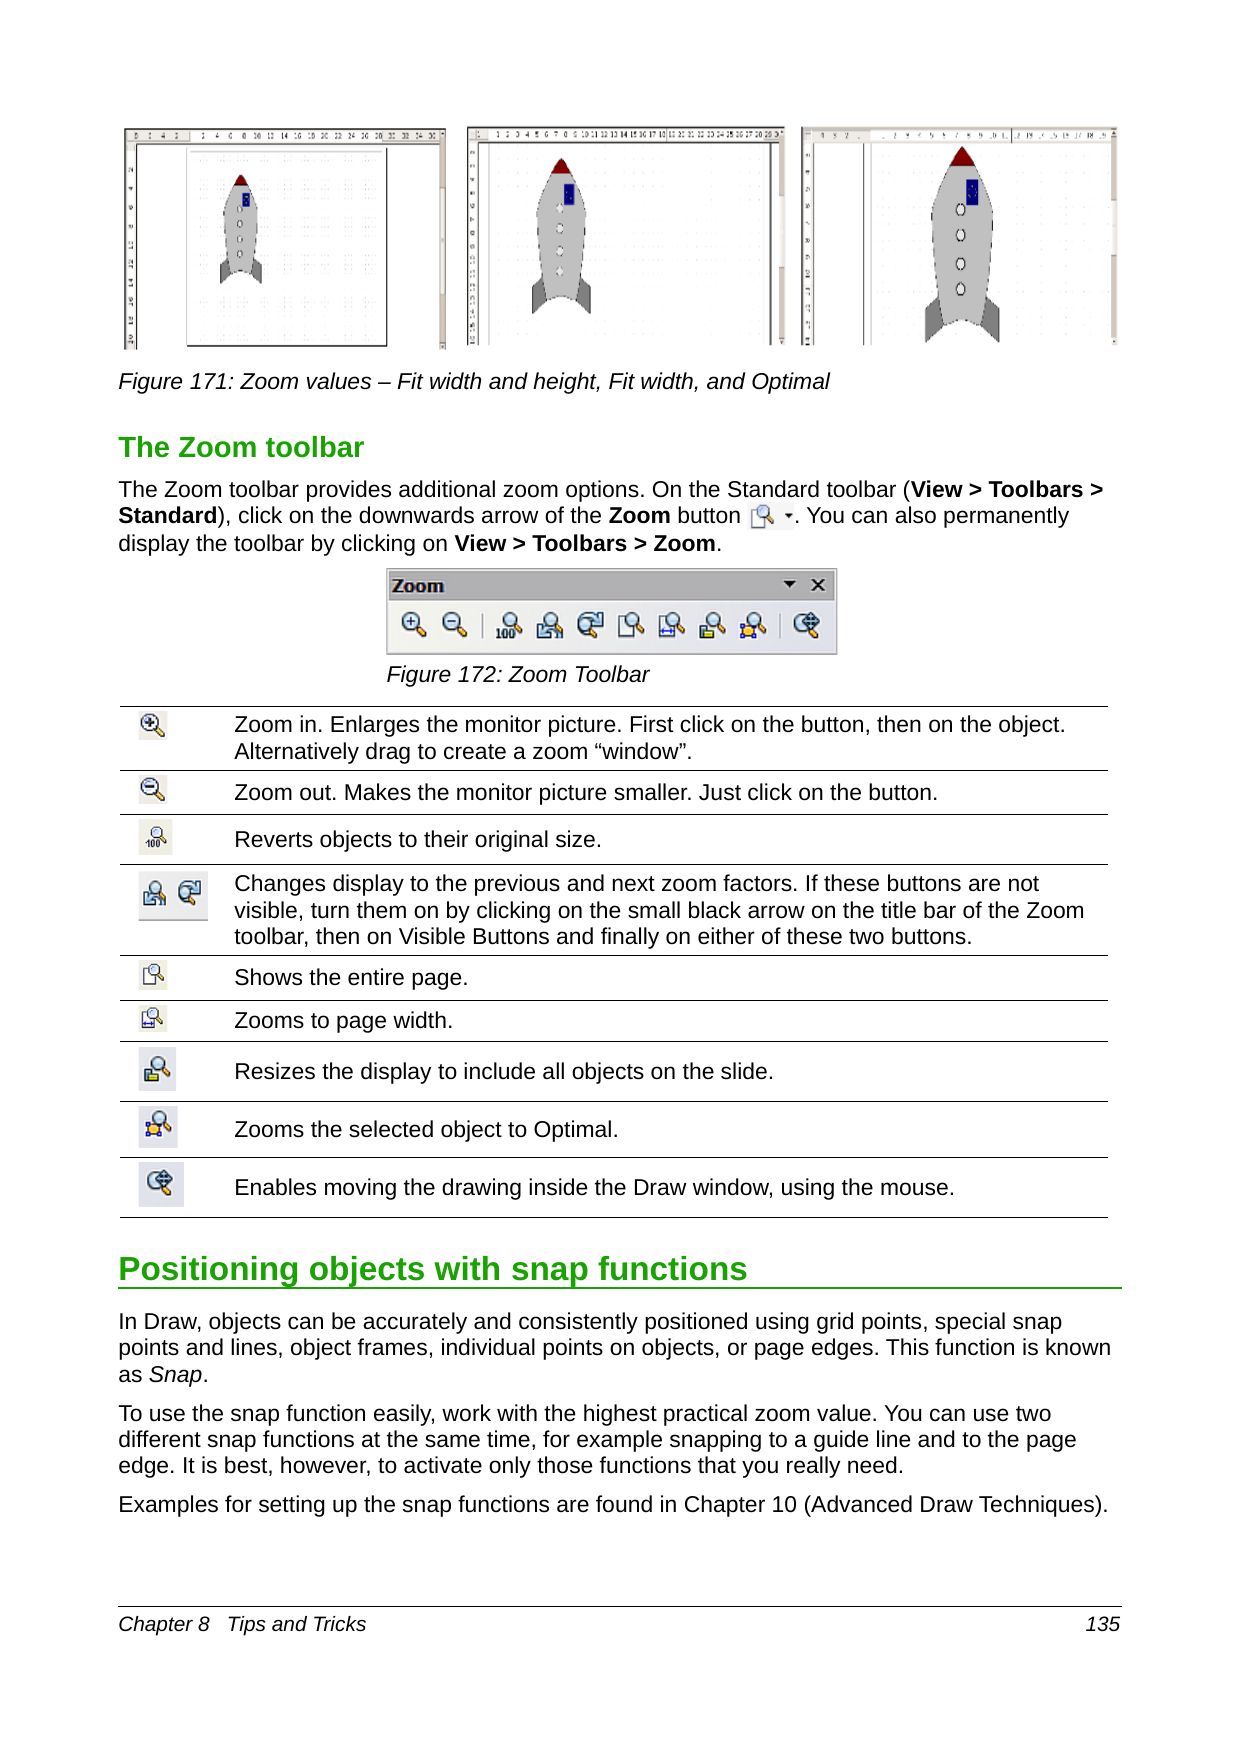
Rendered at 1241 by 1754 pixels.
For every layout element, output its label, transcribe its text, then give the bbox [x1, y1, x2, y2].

subtitle Positioning objects with snap functions [118, 1248, 1122, 1287]
picture [138, 1106, 178, 1148]
table_cell [120, 1102, 228, 1157]
table_cell Changes display to the previous and next zoom factors. If these buttons are not visible, turn them on by clicking on the small black arrow on the title bar of the Zoom toolbar, then on Visible Buttons and finally on either of these two buttons. [228, 865, 1108, 955]
table_cell Enables moving the drawing inside the Draw window, using the mouse. [228, 1158, 1108, 1217]
subtitle The Zoom toolbar [118, 430, 1122, 464]
picture [747, 502, 794, 530]
table_cell Zooms the selected object to Optimal. [228, 1102, 1108, 1157]
picture [138, 960, 168, 990]
picture [386, 568, 838, 655]
picture [138, 1047, 177, 1091]
picture [138, 711, 168, 740]
text In Draw, objects can be accurately and consistently positioned using grid points, special snap points and lines, object frames, individual points on objects, or page edges. This function is known as Snap. [118, 1308, 1122, 1387]
picture [118, 118, 1125, 362]
picture [138, 775, 168, 804]
table_header Zoom in. Enlarges the monitor picture. First click on the button, then on the object. Alternatively drag to create a zoom “window”. [228, 707, 1108, 770]
table_cell [120, 815, 228, 864]
text Figure 172: Zoom Toolbar [386, 661, 854, 687]
table_cell Reverts objects to their original size. [228, 815, 1108, 864]
picture [138, 870, 208, 921]
table_cell [120, 956, 228, 1000]
table_cell Shows the entire page. [228, 956, 1108, 1000]
table_cell Zoom out. Makes the monitor picture smaller. Just click on the button. [228, 771, 1108, 814]
text Examples for setting up the snap functions are found in Chapter 10 (Advanced Draw Techniques). [118, 1491, 1122, 1517]
table_cell Zooms to page width. [228, 1001, 1108, 1041]
text To use the snap function easily, work with the highest practical zoom value. You can use two different snap functions at the same time, for example snapping to a guide line and to the page edge. It is best, however, to activate only those functions that you really need. [118, 1399, 1122, 1478]
table_cell [120, 1042, 228, 1101]
table_cell [120, 771, 228, 814]
table_cell [120, 865, 228, 955]
table_cell [120, 1158, 228, 1217]
picture [138, 819, 173, 855]
table_header [120, 707, 228, 770]
picture [138, 1005, 168, 1032]
text The Zoom toolbar provides additional zoom options. On the Standard toolbar (View > Toolbars > Standard), click on the downwards arrow of the Zoom button . You can also permanently display the toolbar by clicking on View > Toolbars > Zoom. [118, 476, 1122, 556]
list Figure 171: Zoom values – Fit width and height, Fit width, and Optimal [118, 368, 1124, 395]
table_cell [120, 1001, 228, 1041]
table_cell Resizes the display to include all objects on the slide. [228, 1042, 1108, 1101]
picture [138, 1162, 184, 1207]
